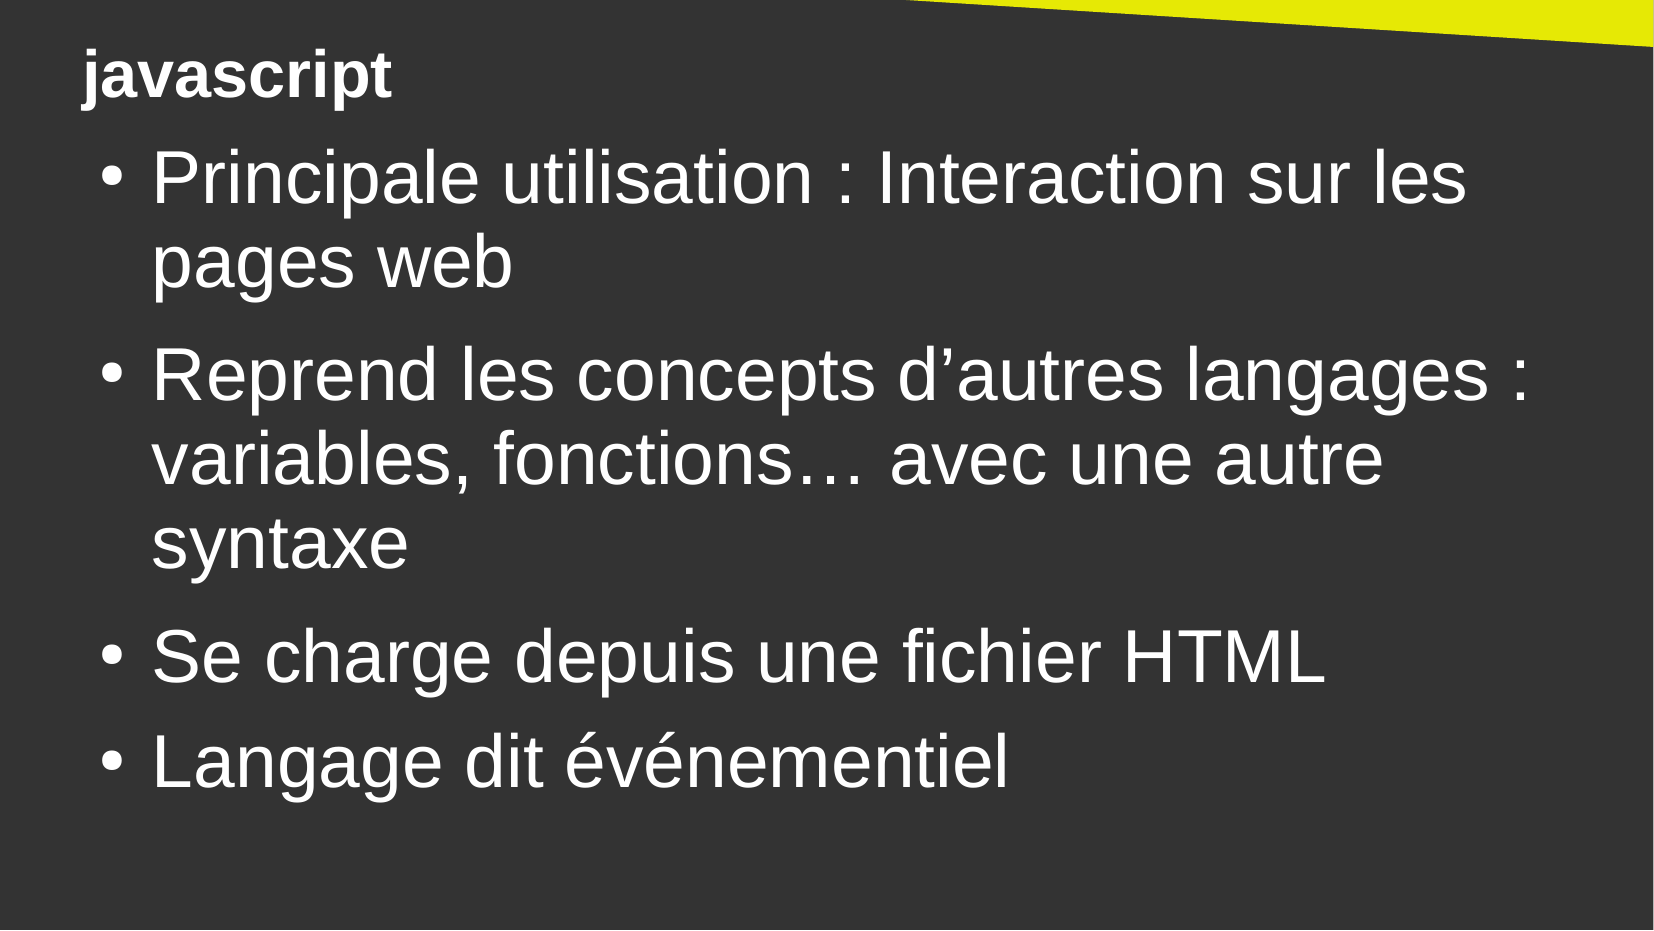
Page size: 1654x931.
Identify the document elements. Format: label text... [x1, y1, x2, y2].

title javascript [82, 37, 1571, 114]
text_box [906, 0, 1654, 47]
list Principale utilisation : Interaction sur les pages web Reprend les concepts d’autres langages : variables, fonctions… avec une autre syntaxe Se charge depuis une fichier HTML Langage dit événementiel [80, 135, 1620, 827]
